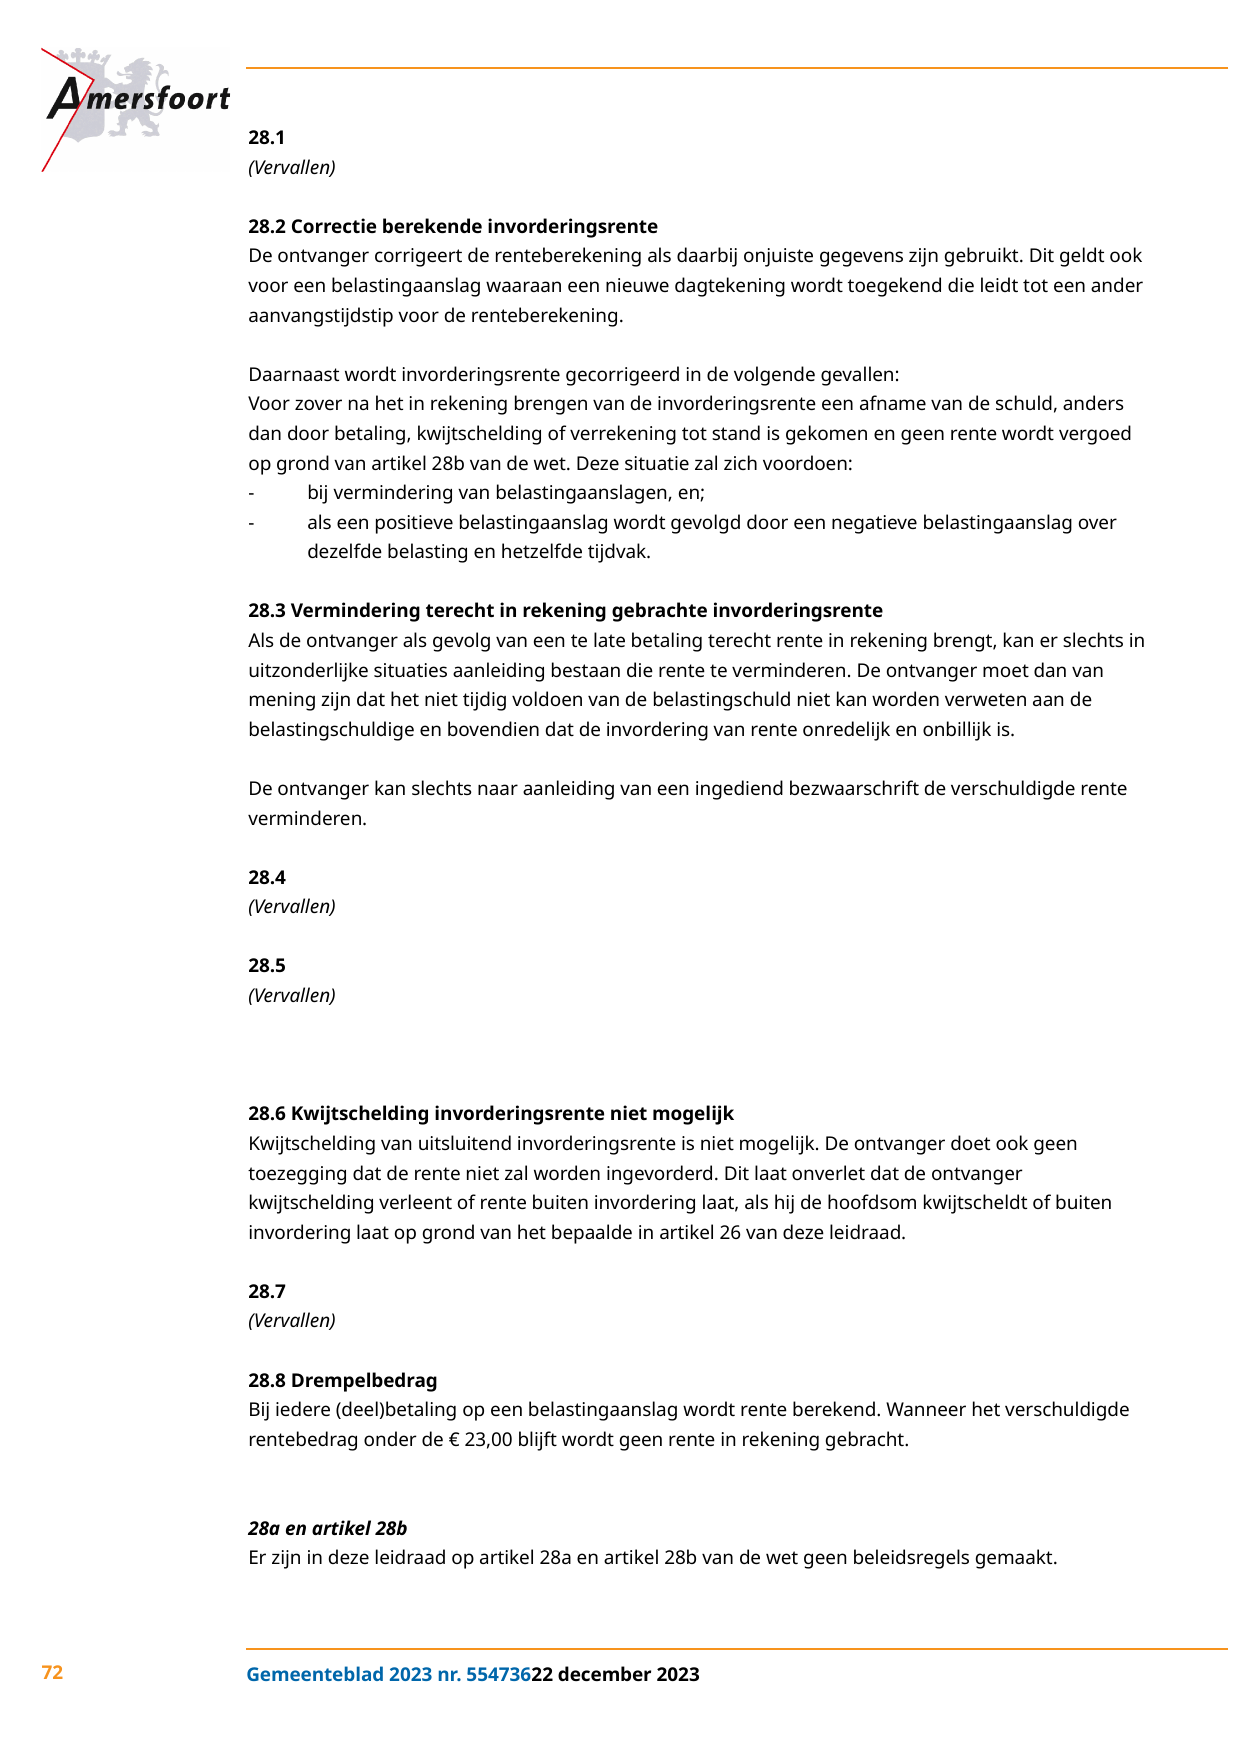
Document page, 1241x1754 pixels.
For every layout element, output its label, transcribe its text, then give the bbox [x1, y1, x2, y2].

text (Vervallen) [248, 893, 1152, 919]
text De ontvanger kan slechts naar aanleiding van een ingediend bezwaarschrift de verschuldigde rente verminderen. [248, 775, 1152, 831]
list als een positieve belastingaanslag wordt gevolgd door een negatieve belastingaanslag over dezelfde belasting en hetzelfde tijdvak. [248, 509, 1152, 564]
text 28.4 [248, 864, 1152, 890]
text 28.6 Kwijtschelding invorderingsrente niet mogelijk [248, 1101, 1152, 1126]
text Kwijtschelding van uitsluitend invorderingsrente is niet mogelijk. De ontvanger doet ook geen toezegging dat de rente niet zal worden ingevorderd. Dit laat onverlet dat de ontvanger kwijtschelding verleent of rente buiten invordering laat, als hij de hoofdsom kwijtscheldt of buiten invordering laat op grond van het bepaalde in artikel 26 van deze leidraad. [248, 1130, 1152, 1245]
picture [41, 47, 231, 172]
text 28.1 [248, 124, 1152, 150]
text De ontvanger corrigeert de renteberekening als daarbij onjuiste gegevens zijn gebruikt. Dit geldt ook voor een belastingaanslag waaraan een nieuwe dagtekening wordt toegekend die leidt tot een ander aanvangstijdstip voor de renteberekening. [248, 243, 1152, 328]
text 28a en artikel 28b [248, 1515, 1152, 1541]
text Daarnaast wordt invorderingsrente gecorrigeerd in de volgende gevallen: [248, 361, 1152, 387]
text 28.3 Vermindering terecht in rekening gebrachte invorderingsrente [248, 598, 1152, 623]
text 28.2 Correctie berekende invorderingsrente [248, 213, 1152, 239]
text (Vervallen) [248, 1308, 1152, 1333]
text Bij iedere (deel)betaling op een belastingaanslag wordt rente berekend. Wanneer het verschuldigde rentebedrag onder de € 23,00 blijft wordt geen rente in rekening gebracht. [248, 1396, 1152, 1452]
list bij vermindering van belastingaanslagen, en; [248, 479, 1152, 505]
text Voor zover na het in rekening brengen van de invorderingsrente een afname van de schuld, anders dan door betaling, kwijtschelding of verrekening tot stand is gekomen en geen rente wordt vergoed op grond van artikel 28b van de wet. Deze situatie zal zich voordoen: [248, 391, 1152, 476]
text 28.8 Drempelbedrag [248, 1367, 1152, 1393]
text 28.7 [248, 1278, 1152, 1304]
text 28.5 [248, 953, 1152, 978]
text Er zijn in deze leidraad op artikel 28a en artikel 28b van de wet geen beleidsregels gemaakt. [248, 1544, 1152, 1570]
text (Vervallen) [248, 982, 1152, 1008]
text Als de ontvanger als gevolg van een te late betaling terecht rente in rekening brengt, kan er slechts in uitzonderlijke situaties aanleiding bestaan die rente te verminderen. De ontvanger moet dan van mening zijn dat het niet tijdig voldoen van de belastingschuld niet kan worden verweten aan de belastingschuldige en bovendien dat de invordering van rente onredelijk en onbillijk is. [248, 627, 1152, 742]
text (Vervallen) [248, 154, 1152, 180]
